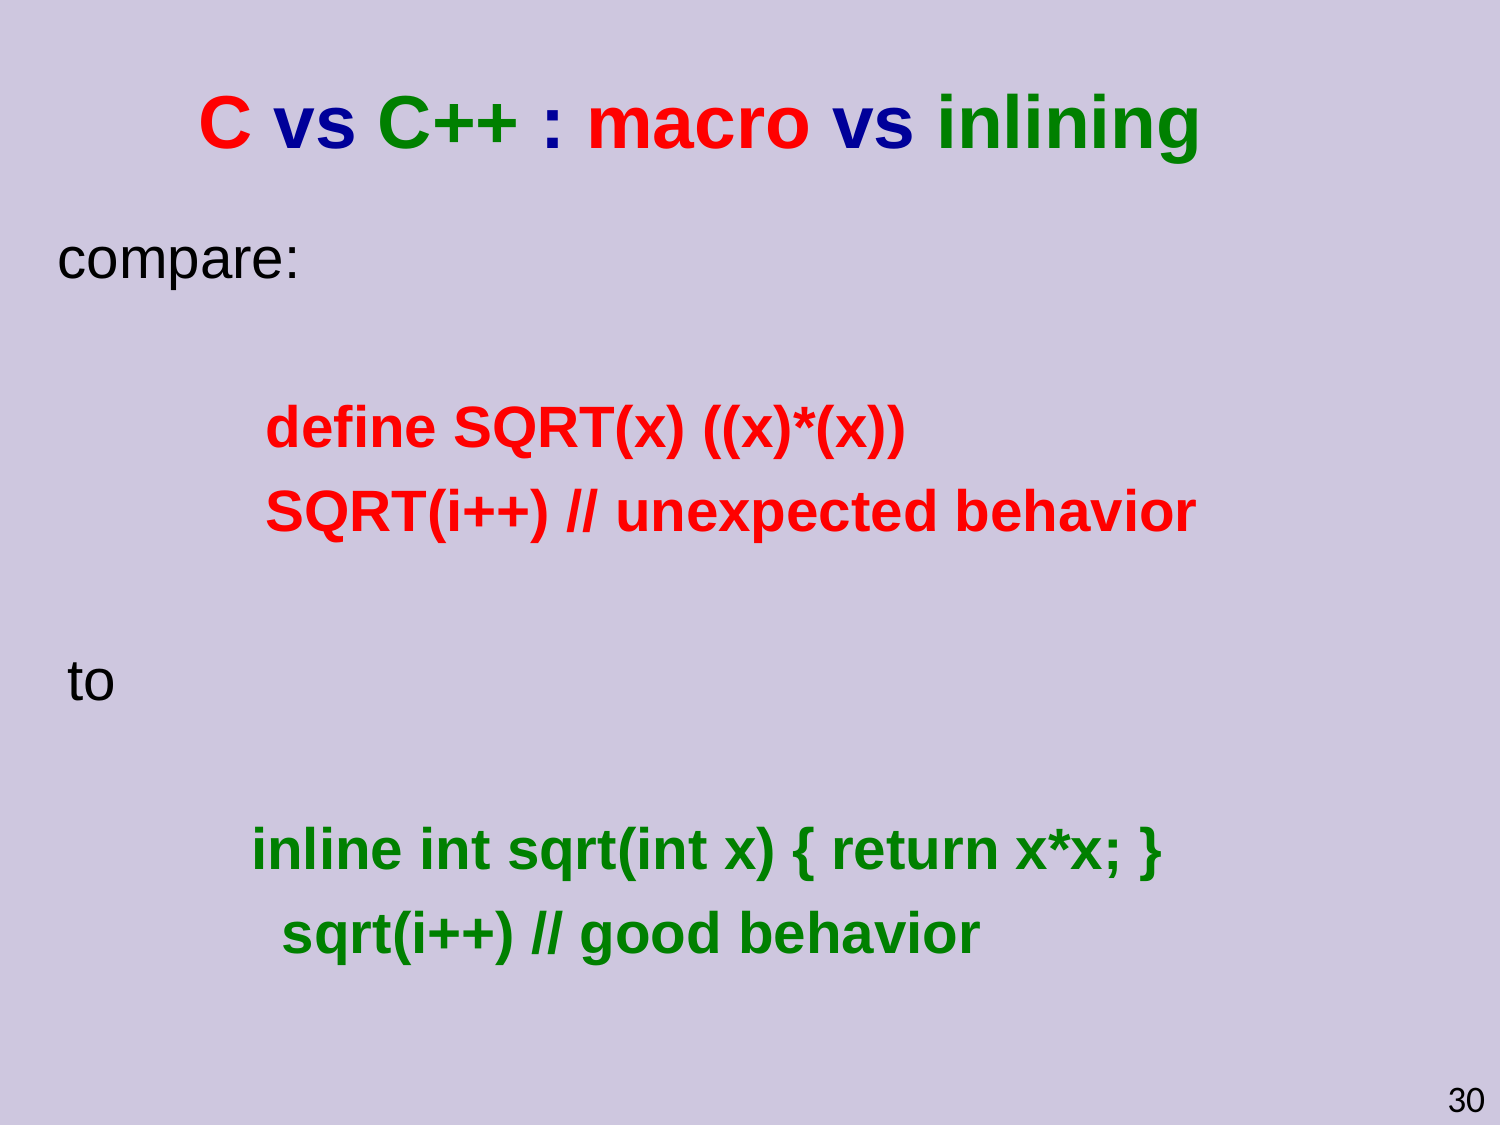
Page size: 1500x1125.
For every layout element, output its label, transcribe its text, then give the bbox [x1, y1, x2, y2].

list compare: define SQRT(x) ((x)*(x)) SQRT(i++) // unexpected behavior to inline int sqrt(int x) { return x*x; } sqrt(i++) // good behavior [0, 219, 1330, 966]
text_box [1428, 1069, 1500, 1125]
title C vs C++ : macro vs inlining [198, 24, 1468, 213]
